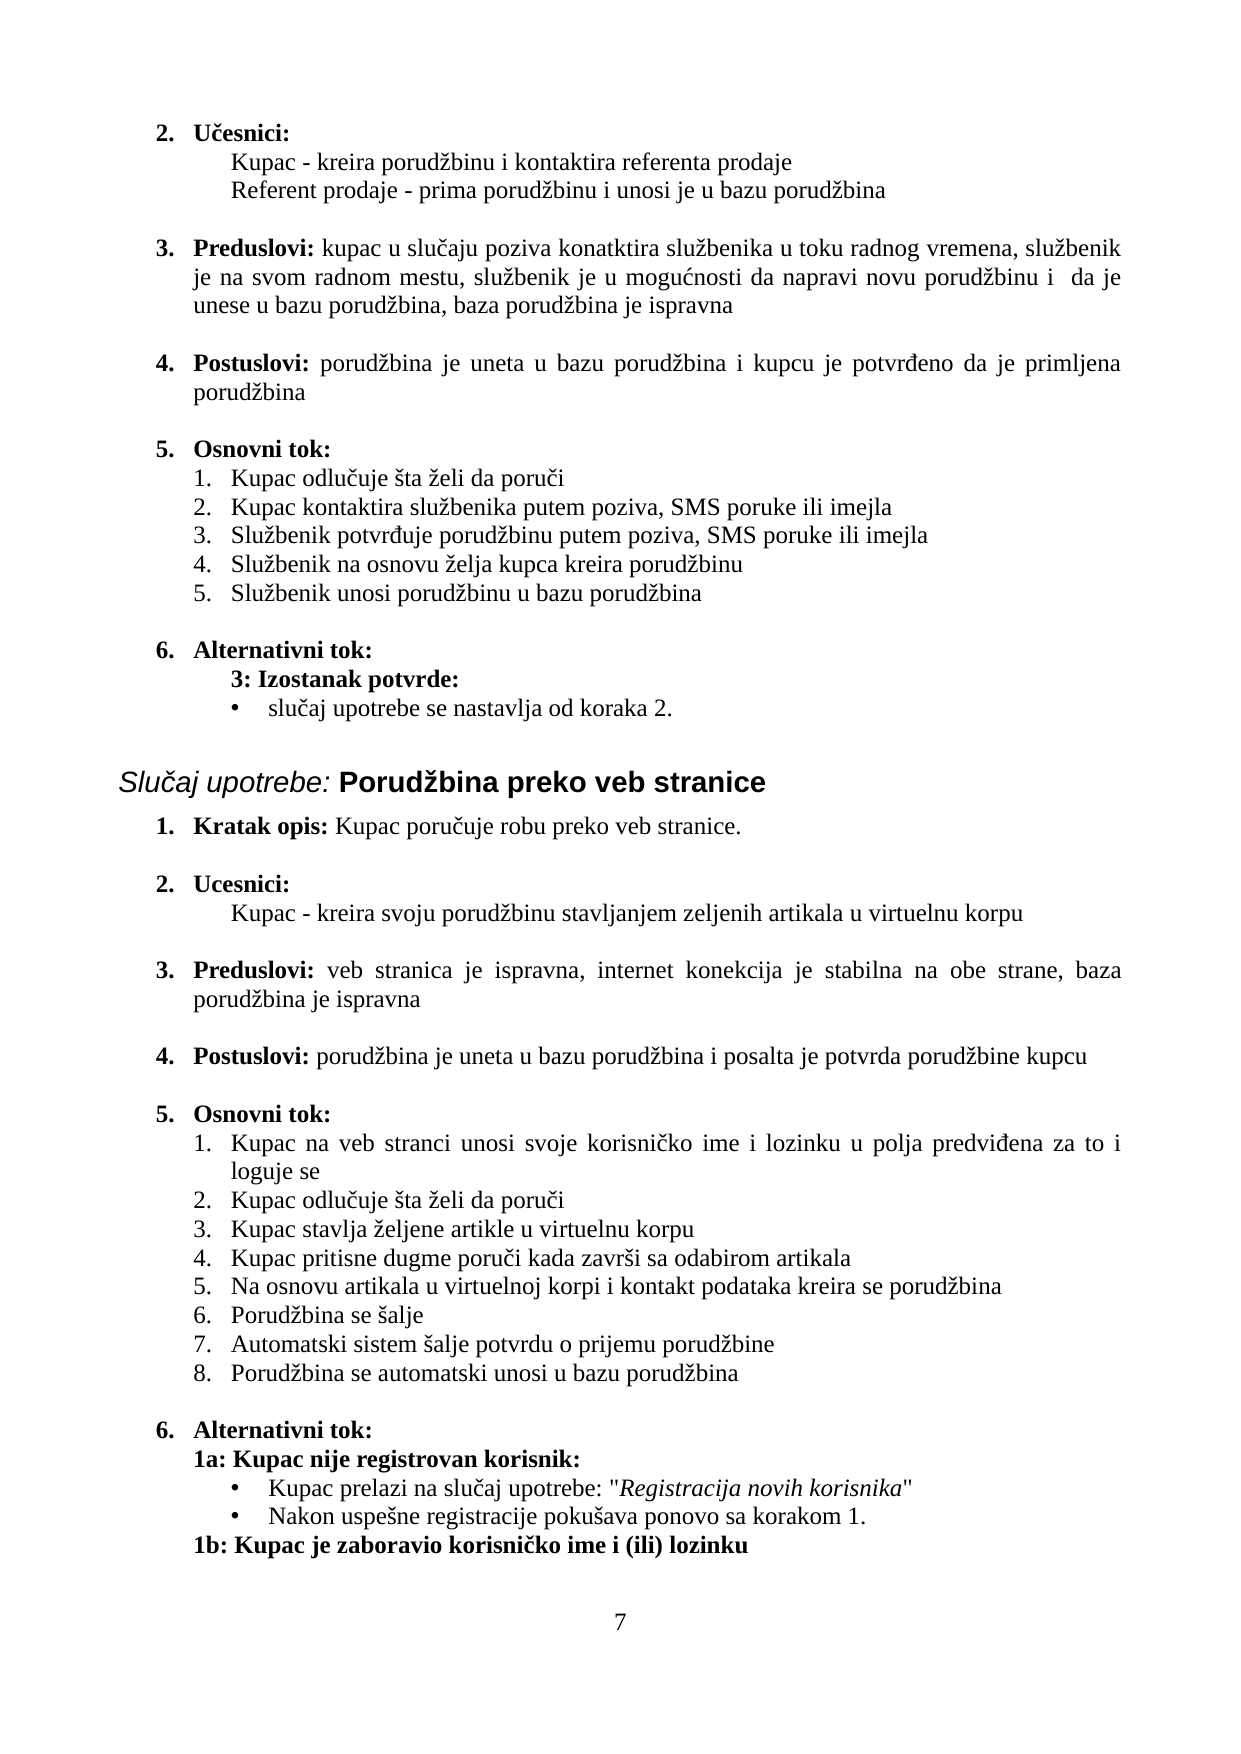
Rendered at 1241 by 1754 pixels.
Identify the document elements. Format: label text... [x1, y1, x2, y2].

list Kupac - kreira porudžbinu i kontaktira referenta prodaje [193, 147, 1122, 176]
list Alternativni tok: [156, 636, 1122, 664]
list Alternativni tok: [156, 1415, 1122, 1444]
text 1b: Kupac je zaboravio korisničko ime i (ili) lozinku [193, 1530, 1122, 1559]
list Službenik na osnovu želja kupca kreira porudžbinu [193, 549, 1122, 578]
list Ucesnici: [156, 869, 1122, 898]
list Službenik unosi porudžbinu u bazu porudžbina [193, 578, 1122, 607]
list Kupac na veb stranci unosi svoje korisničko ime i lozinku u polja predviđena za to i loguje se [193, 1128, 1122, 1185]
list Učesnici: [156, 118, 1122, 147]
list Kupac pritisne dugme poruči kada završi sa odabirom artikala [193, 1243, 1122, 1271]
list Osnovni tok: [156, 434, 1122, 463]
list Kupac prelazi na slučaj upotrebe: "Registracija novih korisnika" [231, 1473, 1122, 1501]
list Kupac odlučuje šta želi da poruči [193, 1185, 1122, 1214]
subtitle Slučaj upotrebe: Porudžbina preko veb stranice [118, 765, 1122, 799]
list Preduslovi: veb stranica je ispravna, internet konekcija je stabilna na obe strane, baza porudžbina je ispravna [156, 955, 1122, 1013]
list 1a: Kupac nije registrovan korisnik: [156, 1444, 1122, 1473]
list Preduslovi: kupac u slučaju poziva konatktira službenika u toku radnog vremena, službenik je na svom radnom mestu, službenik je u mogućnosti da napravi novu porudžbinu i da je unese u bazu porudžbina, baza porudžbina je ispravna [156, 233, 1122, 319]
list Službenik potvrđuje porudžbinu putem poziva, SMS poruke ili imejla [193, 521, 1122, 549]
list Na osnovu artikala u virtuelnoj korpi i kontakt podataka kreira se porudžbina [193, 1271, 1122, 1300]
list Kupac kontaktira službenika putem poziva, SMS poruke ili imejla [193, 492, 1122, 521]
list Kupac stavlja željene artikle u virtuelnu korpu [193, 1214, 1122, 1243]
list Automatski sistem šalje potvrdu o prijemu porudžbine [193, 1329, 1122, 1358]
list Kratak opis: Kupac poručuje robu preko veb stranice. [156, 811, 1122, 840]
list slučaj upotrebe se nastavlja od koraka 2. [231, 693, 1122, 722]
list Referent prodaje - prima porudžbinu i unosi je u bazu porudžbina [193, 176, 1122, 204]
list Postuslovi: porudžbina je uneta u bazu porudžbina i posalta je potvrda porudžbine kupcu [156, 1041, 1122, 1070]
list Kupac - kreira svoju porudžbinu stavljanjem zeljenih artikala u virtuelnu korpu [193, 898, 1122, 926]
list Porudžbina se automatski unosi u bazu porudžbina [193, 1358, 1122, 1386]
list Porudžbina se šalje [193, 1300, 1122, 1329]
list Kupac odlučuje šta želi da poruči [193, 463, 1122, 492]
list Osnovni tok: [156, 1099, 1122, 1128]
list 3: Izostanak potvrde: [193, 664, 1122, 693]
list Nakon uspešne registracije pokušava ponovo sa korakom 1. [231, 1501, 1122, 1530]
list Postuslovi: porudžbina je uneta u bazu porudžbina i kupcu je potvrđeno da je primljena porudžbina [156, 348, 1122, 406]
